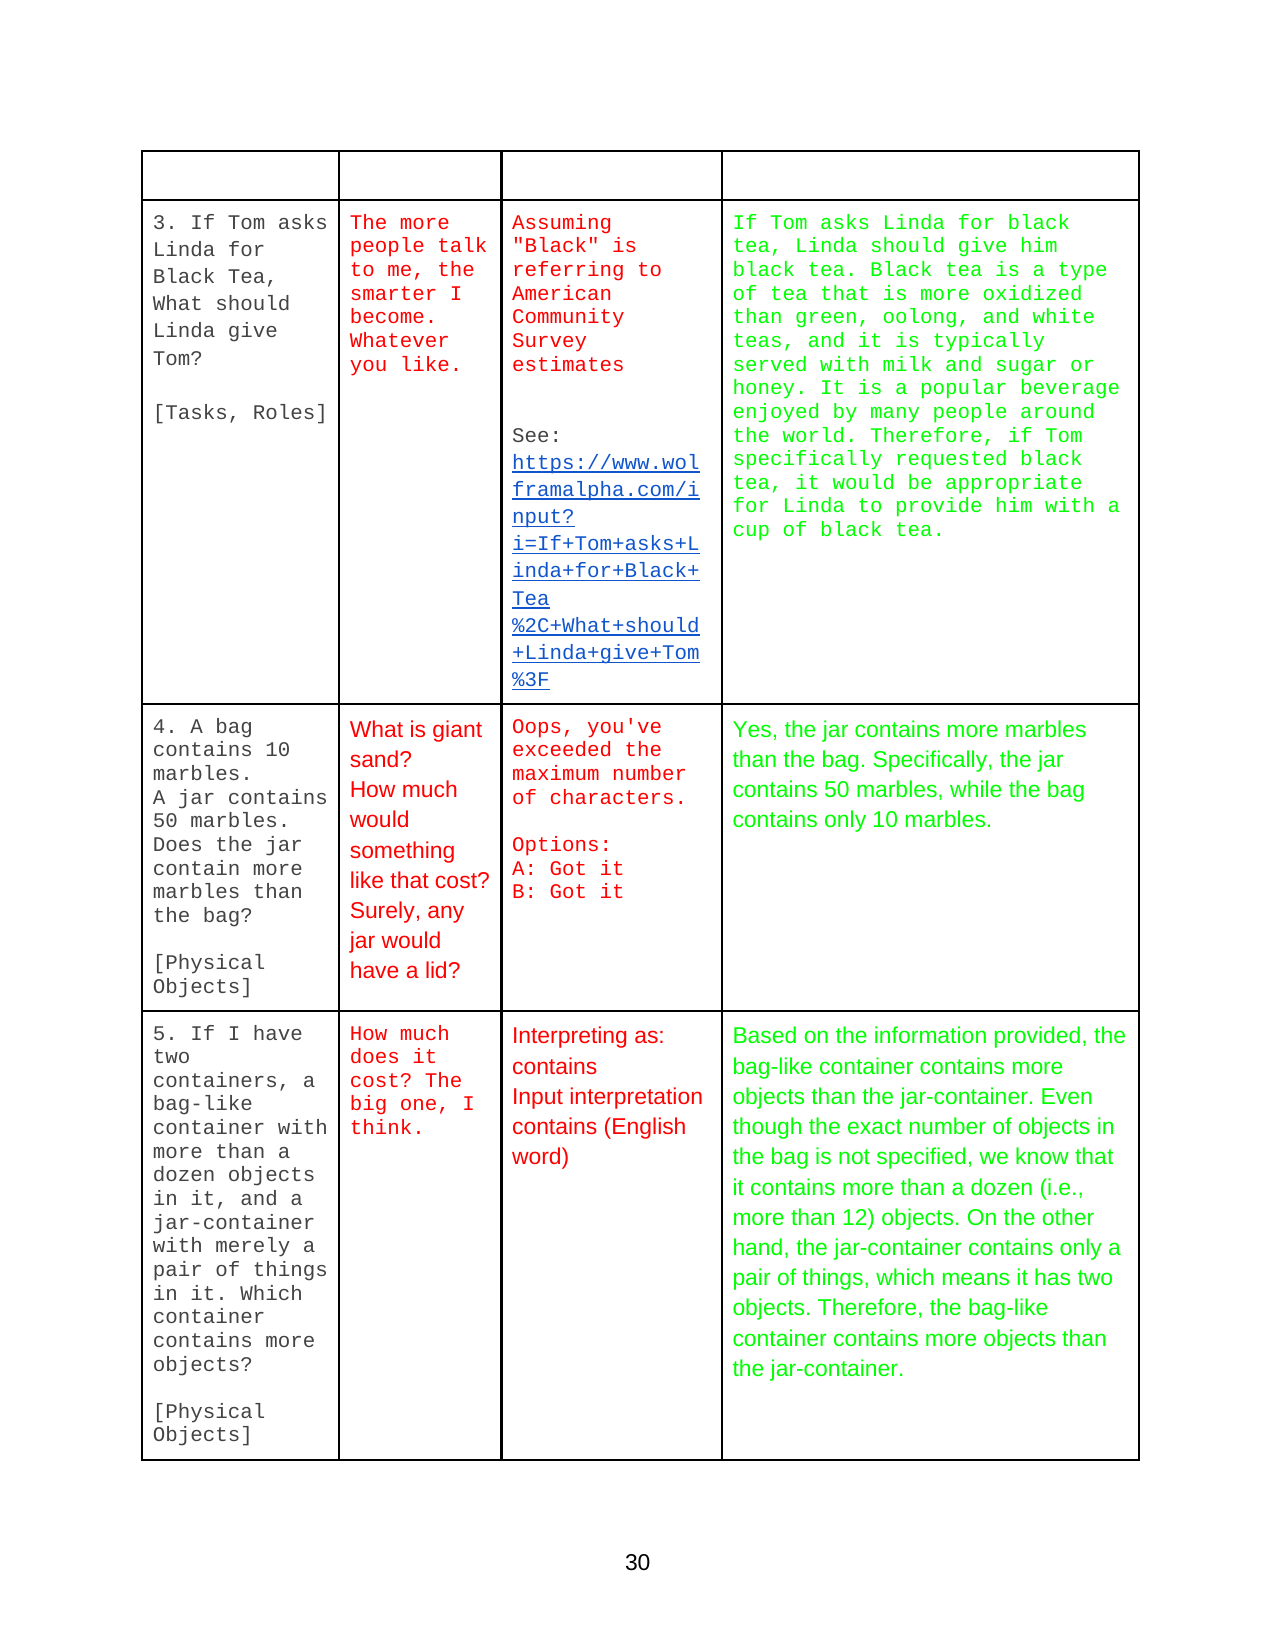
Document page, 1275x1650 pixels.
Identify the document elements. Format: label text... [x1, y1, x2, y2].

table_cell 3. If Tom asks Linda for Black Tea, What should Linda give Tom? [Tasks, Roles] [143, 201, 338, 703]
table_cell Assuming "Black" is referring to American Community Survey estimates See: https://www.wolframalpha.com/input?i=If+Tom+asks+Linda+for+Black+Tea%2C+What+should+Linda+give+Tom%3F [503, 201, 721, 703]
table_cell If Tom asks Linda for black tea, Linda should give him black tea. Black tea is a type of tea that is more oxidized than green, oolong, and white teas, and it is typically served with milk and sugar or honey. It is a popular beverage enjoyed by many people around the world. Therefore, if Tom specifically requested black tea, it would be appropriate for Linda to provide him with a cup of black tea. [723, 201, 1138, 703]
table_cell What is giant sand? How much would something like that cost? Surely, any jar would have a lid? [340, 705, 500, 1010]
table_cell How much does it cost? The big one, I think. [340, 1012, 500, 1458]
table_cell [503, 152, 721, 199]
table_cell [340, 152, 500, 199]
table_cell Oops, you've exceeded the maximum number of characters. Options: A: Got it B: Got it [503, 705, 721, 1010]
table_cell The more people talk to me, the smarter I become. Whatever you like. [340, 201, 500, 703]
table_cell 4. A bag contains 10 marbles. A jar contains 50 marbles. Does the jar contain more marbles than the bag? [Physical Objects] [143, 705, 338, 1010]
table_cell Based on the information provided, the bag-like container contains more objects than the jar-container. Even though the exact number of objects in the bag is not specified, we know that it contains more than a dozen (i.e., more than 12) objects. On the other hand, the jar-container contains only a pair of things, which means it has two objects. Therefore, the bag-like container contains more objects than the jar-container. [723, 1012, 1138, 1458]
table_cell Yes, the jar contains more marbles than the bag. Specifically, the jar contains 50 marbles, while the bag contains only 10 marbles. [723, 705, 1138, 1010]
table_cell 5. If I have two containers, a bag-like container with more than a dozen objects in it, and a jar-container with merely a pair of things in it. Which container contains more objects? [Physical Objects] [143, 1012, 338, 1458]
table_cell [143, 152, 338, 199]
table_cell Interpreting as: contains Input interpretation contains (English word) [503, 1012, 721, 1458]
